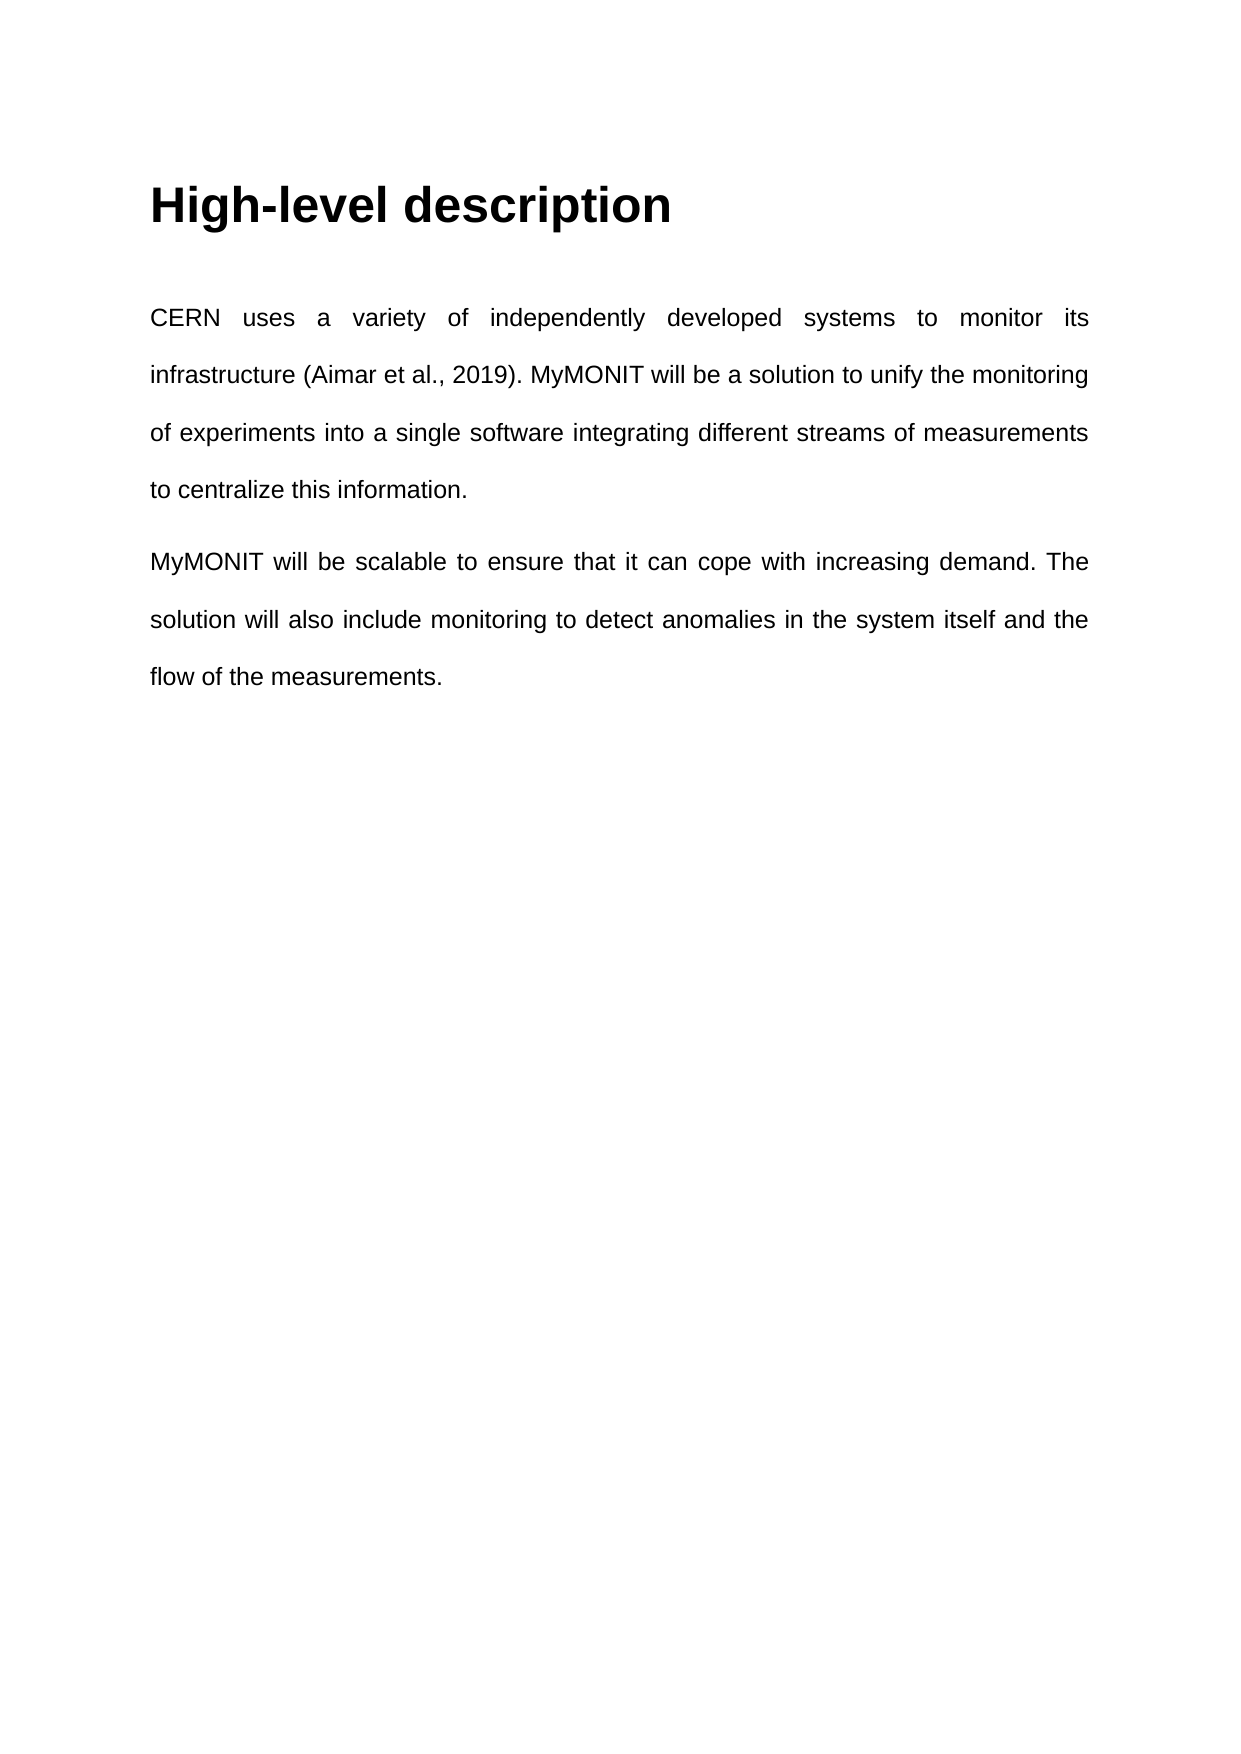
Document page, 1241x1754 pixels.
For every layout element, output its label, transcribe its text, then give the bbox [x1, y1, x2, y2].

subtitle High-level description [150, 175, 1091, 232]
text MyMONIT will be scalable to ensure that it can cope with increasing demand. The solution will also include monitoring to detect anomalies in the system itself and the flow of the measurements. [150, 547, 1091, 691]
text CERN uses a variety of independently developed systems to monitor its infrastructure (Aimar et al., 2019). MyMONIT will be a solution to unify the monitoring of experiments into a single software integrating different streams of measurements to centralize this information. [150, 302, 1091, 504]
